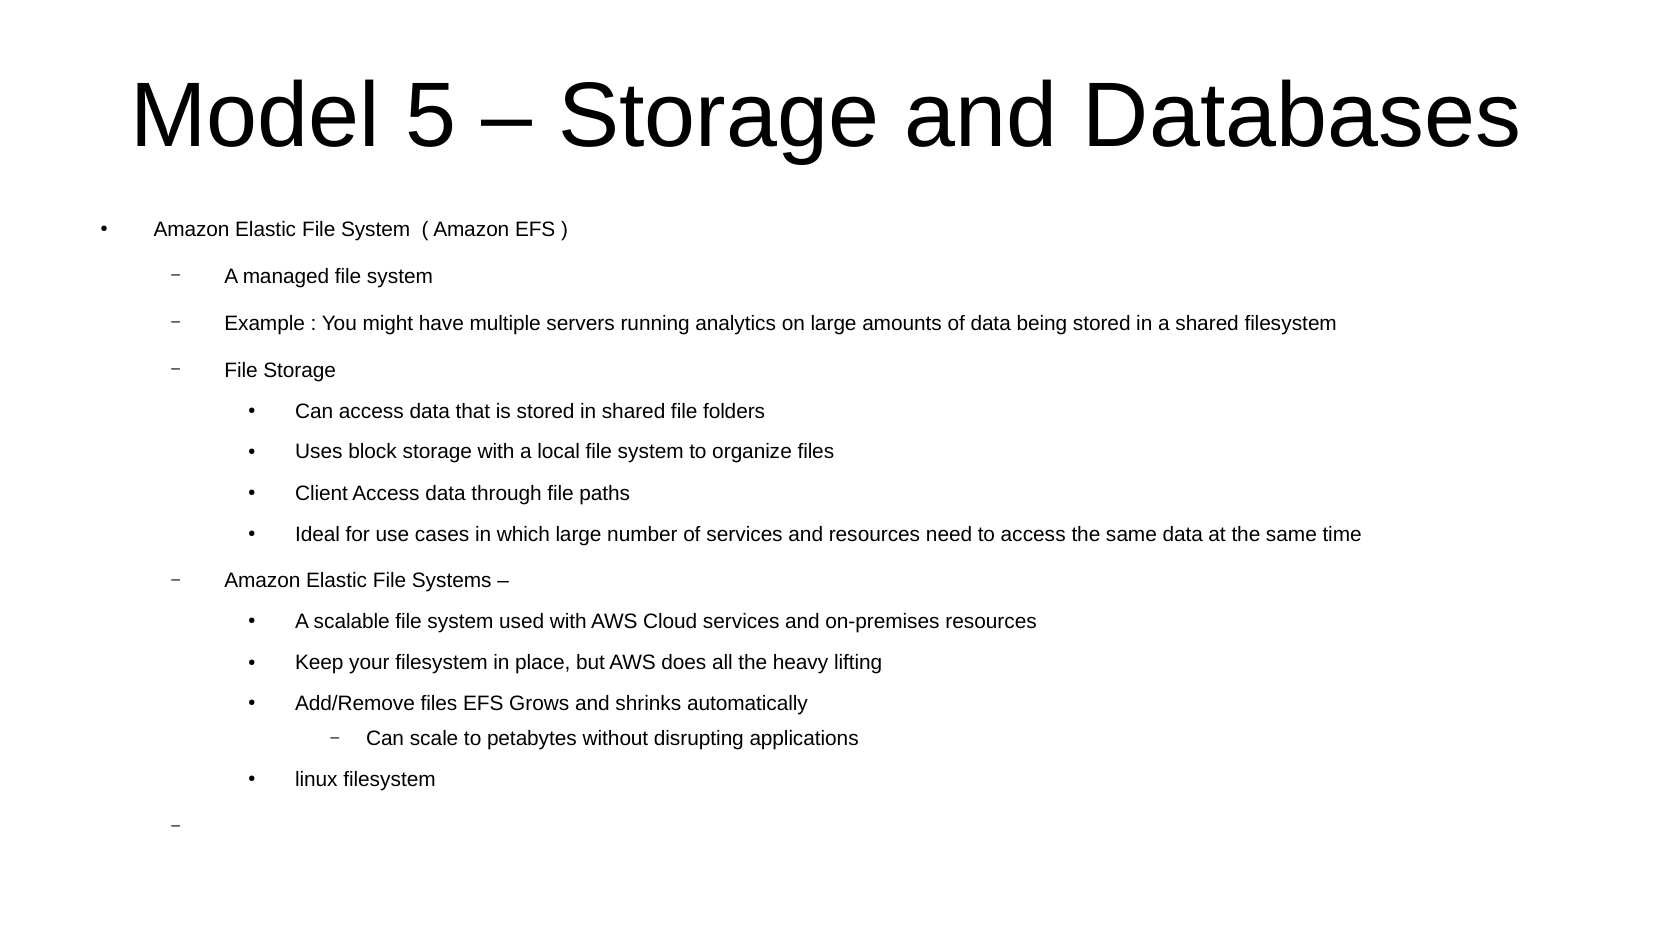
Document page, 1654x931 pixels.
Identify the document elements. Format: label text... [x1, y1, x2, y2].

list Amazon Elastic File System ( Amazon EFS ) A managed file system Example : You might have multiple servers running analytics on large amounts of data being stored in a shared filesystem File Storage Can access data that is stored in shared file folders Uses block storage with a local file system to organize files Client Access data through file paths Ideal for use cases in which large number of services and resources need to access the same data at the same time Amazon Elastic File Systems – A scalable file system used with AWS Cloud services and on-premises resources Keep your filesystem in place, but AWS does all the heavy lifting Add/Remove files EFS Grows and shrinks automatically Can scale to petabytes without disrupting applications linux filesystem [82, 217, 1636, 916]
title Model 5 – Storage and Databases [82, 37, 1571, 193]
